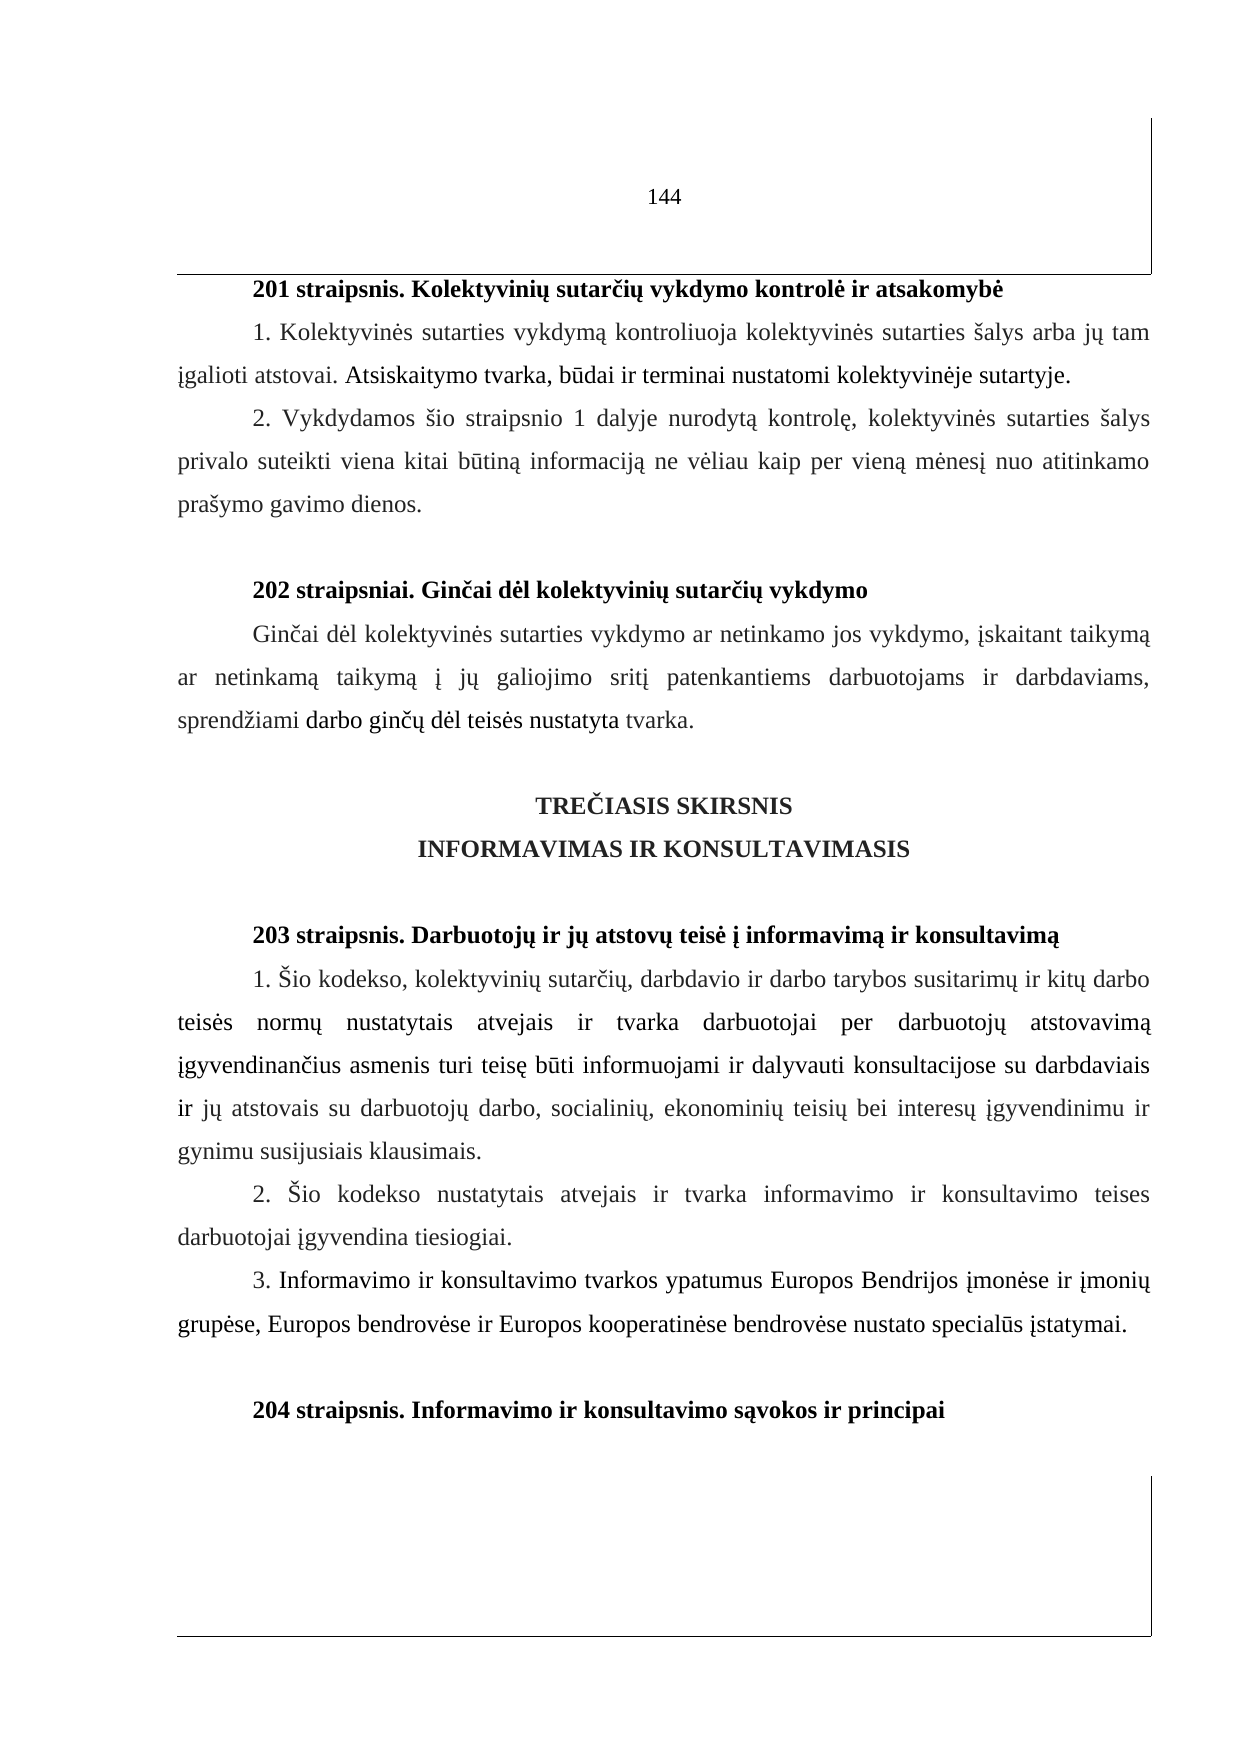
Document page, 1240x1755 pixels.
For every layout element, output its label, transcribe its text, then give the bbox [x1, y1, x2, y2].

text INFORMAVIMAS IR KONSULTAVIMASIS [177, 834, 1151, 863]
text 202 straipsniai. Ginčai dėl kolektyvinių sutarčių vykdymo [177, 576, 1151, 604]
text 3. Informavimo ir konsultavimo tvarkos ypatumus Europos Bendrijos įmonėse ir įmonių grupėse, Europos bendrovėse ir Europos kooperatinėse bendrovėse nustato specialūs įstatymai. [177, 1266, 1151, 1337]
text TREČIASIS SKIRSNIS [177, 791, 1151, 820]
text Ginčai dėl kolektyvinės sutarties vykdymo ar netinkamo jos vykdymo, įskaitant taikymą ar netinkamą taikymą į jų galiojimo sritį patenkantiems darbuotojams ir darbdaviams, sprendžiami darbo ginčų dėl teisės nustatyta tvarka. [177, 619, 1151, 734]
text 201 straipsnis. Kolektyvinių sutarčių vykdymo kontrolė ir atsakomybė [177, 274, 1151, 302]
text 203 straipsnis. Darbuotojų ir jų atstovų teisė į informavimą ir konsultavimą [177, 921, 1151, 949]
text 1. Kolektyvinės sutarties vykdymą kontroliuoja kolektyvinės sutarties šalys arba jų tam įgalioti atstovai. Atsiskaitymo tvarka, būdai ir terminai nustatomi kolektyvinėje sutartyje. [177, 317, 1151, 389]
text 204 straipsnis. Informavimo ir konsultavimo sąvokos ir principai [177, 1395, 1151, 1424]
text 2. Šio kodekso nustatytais atvejais ir tvarka informavimo ir konsultavimo teises darbuotojai įgyvendina tiesiogiai. [177, 1179, 1151, 1251]
text 1. Šio kodekso, kolektyvinių sutarčių, darbdavio ir darbo tarybos susitarimų ir kitų darbo teisės normų nustatytais atvejais ir tvarka darbuotojai per darbuotojų atstovavimą įgyvendinančius asmenis turi teisę būti informuojami ir dalyvauti konsultacijose su darbdaviais ir jų atstovais su darbuotojų darbo, socialinių, ekonominių teisių bei interesų įgyvendinimu ir gynimu susijusiais klausimais. [177, 964, 1151, 1165]
text 2. Vykdydamos šio straipsnio 1 dalyje nurodytą kontrolę, kolektyvinės sutarties šalys privalo suteikti viena kitai būtiną informaciją ne vėliau kaip per vieną mėnesį nuo atitinkamo prašymo gavimo dienos. [177, 403, 1151, 518]
